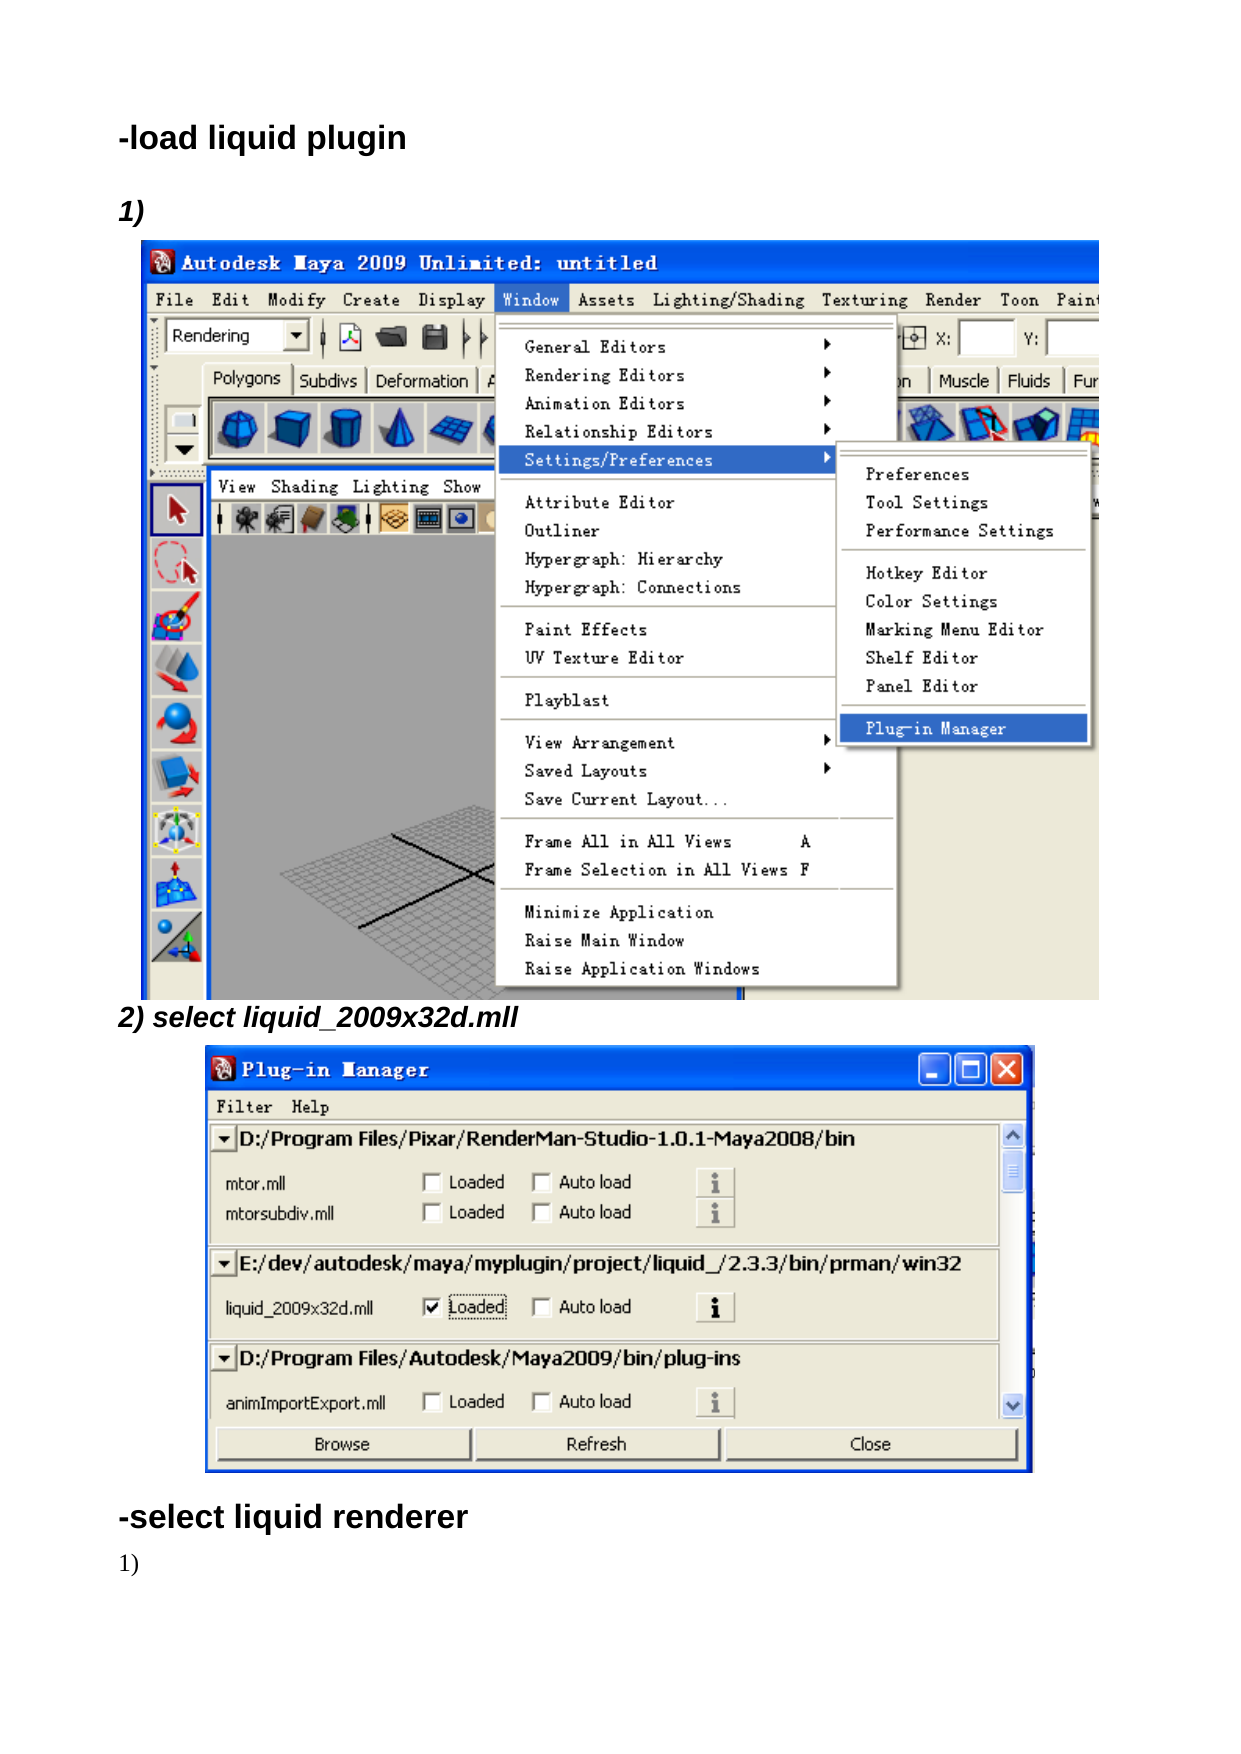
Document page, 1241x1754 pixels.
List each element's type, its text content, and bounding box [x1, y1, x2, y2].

subtitle 1) [118, 194, 1122, 228]
subtitle -load liquid plugin [118, 118, 1122, 157]
subtitle -select liquid renderer [118, 1497, 1122, 1536]
text 1) [118, 1548, 1122, 1577]
subtitle 2) select liquid_2009x32d.mll [118, 265, 1122, 1033]
